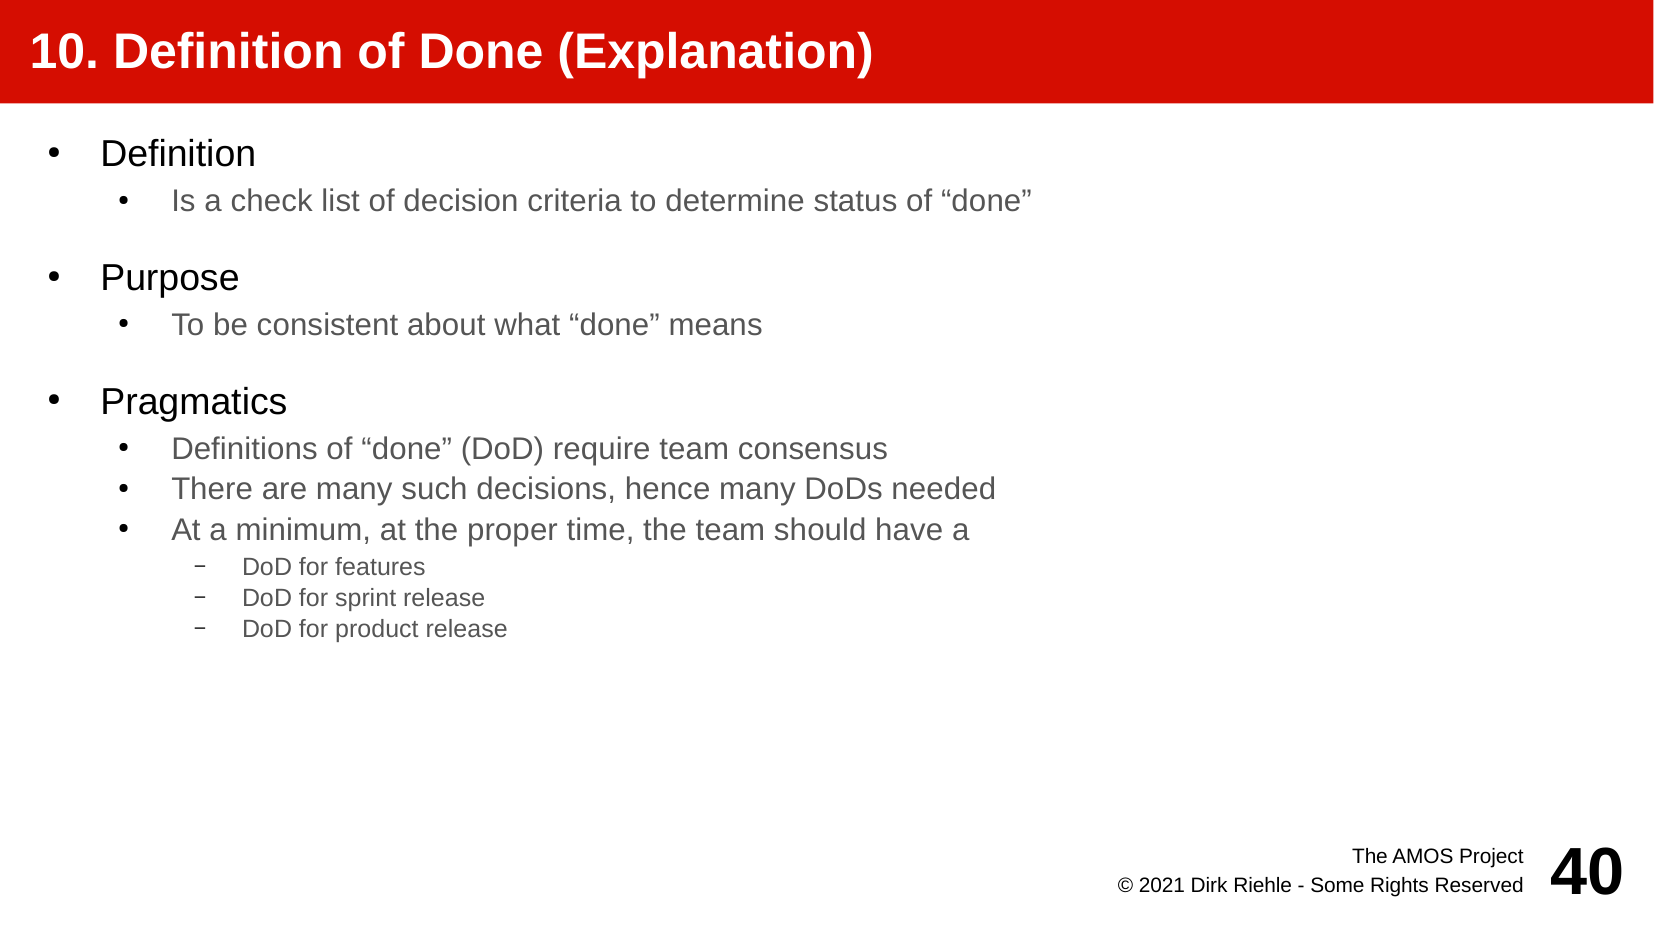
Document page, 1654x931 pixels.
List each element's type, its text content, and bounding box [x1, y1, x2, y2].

title 10. Definition of Done (Explanation) [0, 0, 1654, 104]
list Definition Is a check list of decision criteria to determine status of “done” Purpose To be consistent about what “done” means Pragmatics Definitions of “done” (DoD) require team consensus There are many such decisions, hence many DoDs needed At a minimum, at the proper time, the team should have a DoD for features DoD for sprint release DoD for product release [29, 132, 1625, 813]
